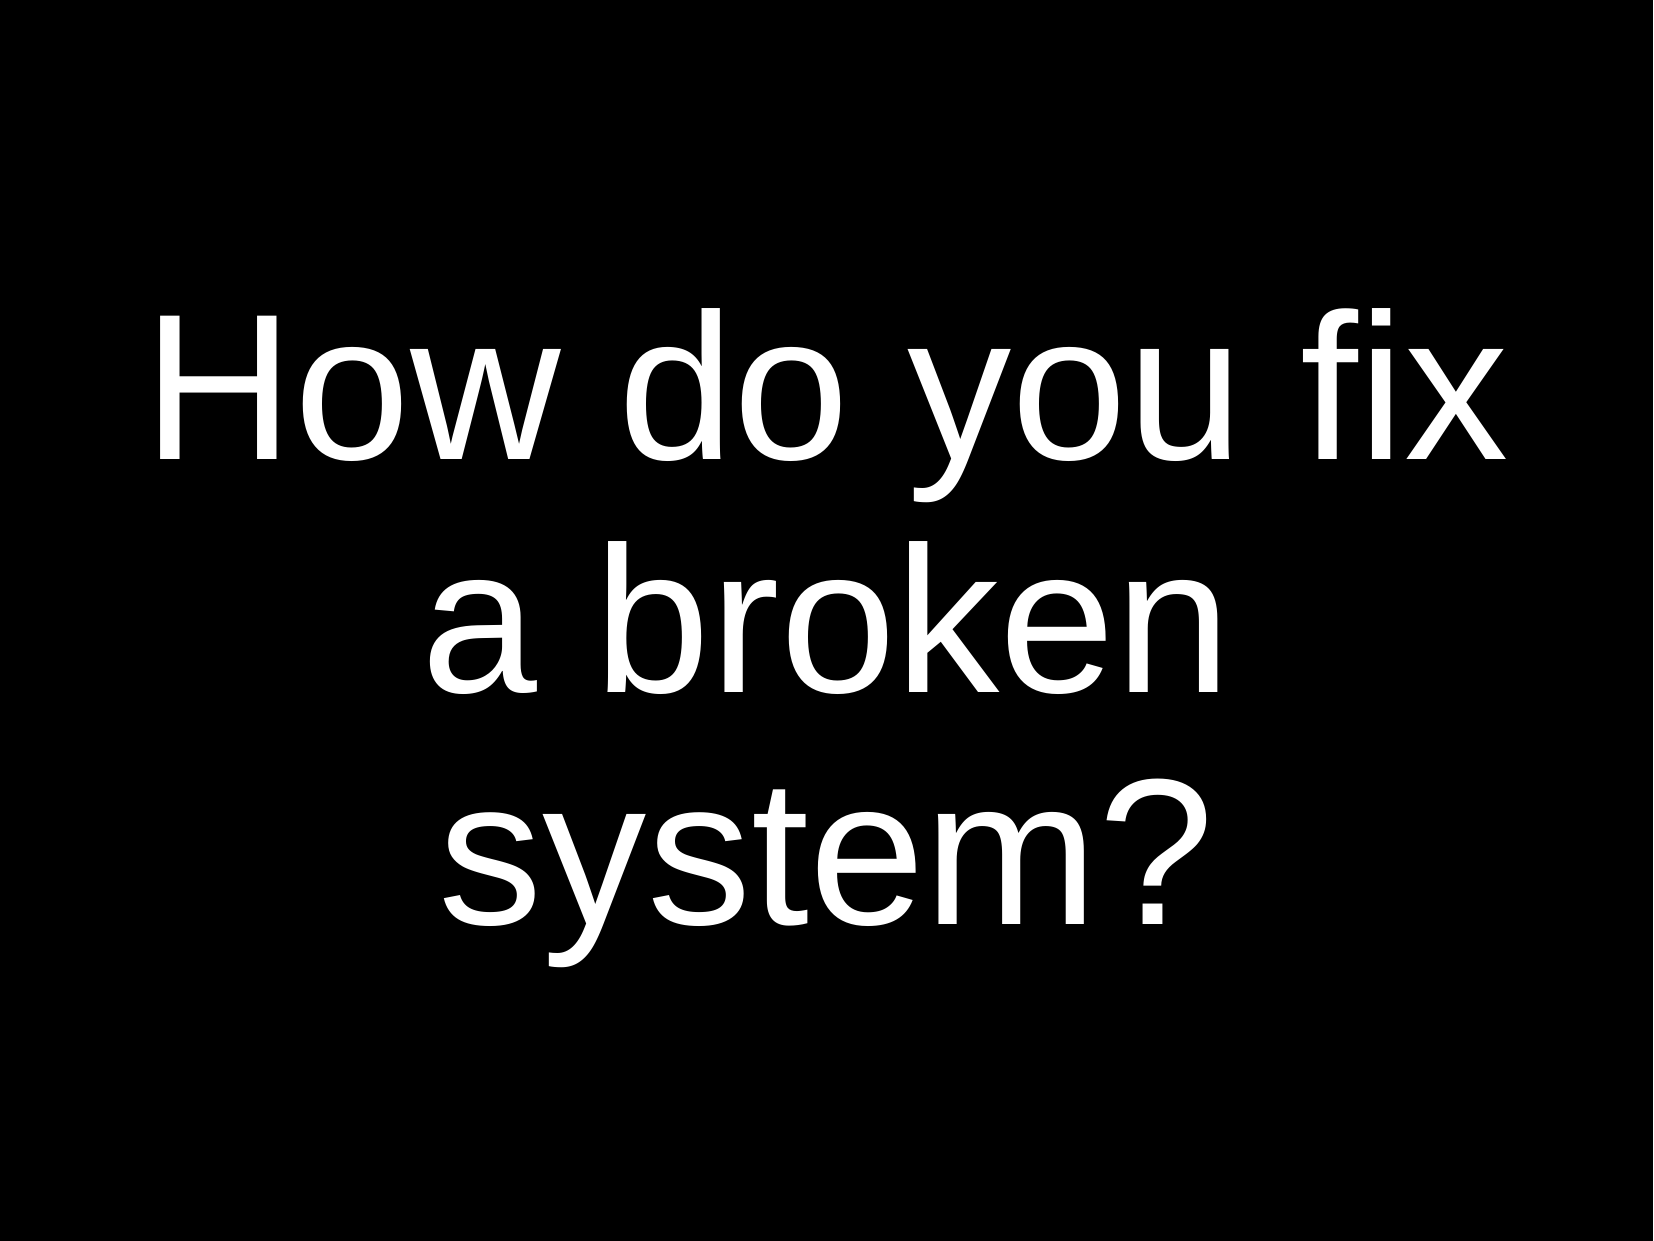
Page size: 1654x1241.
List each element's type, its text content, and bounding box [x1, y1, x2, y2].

title How do you fix a broken system? [82, 101, 1571, 1140]
